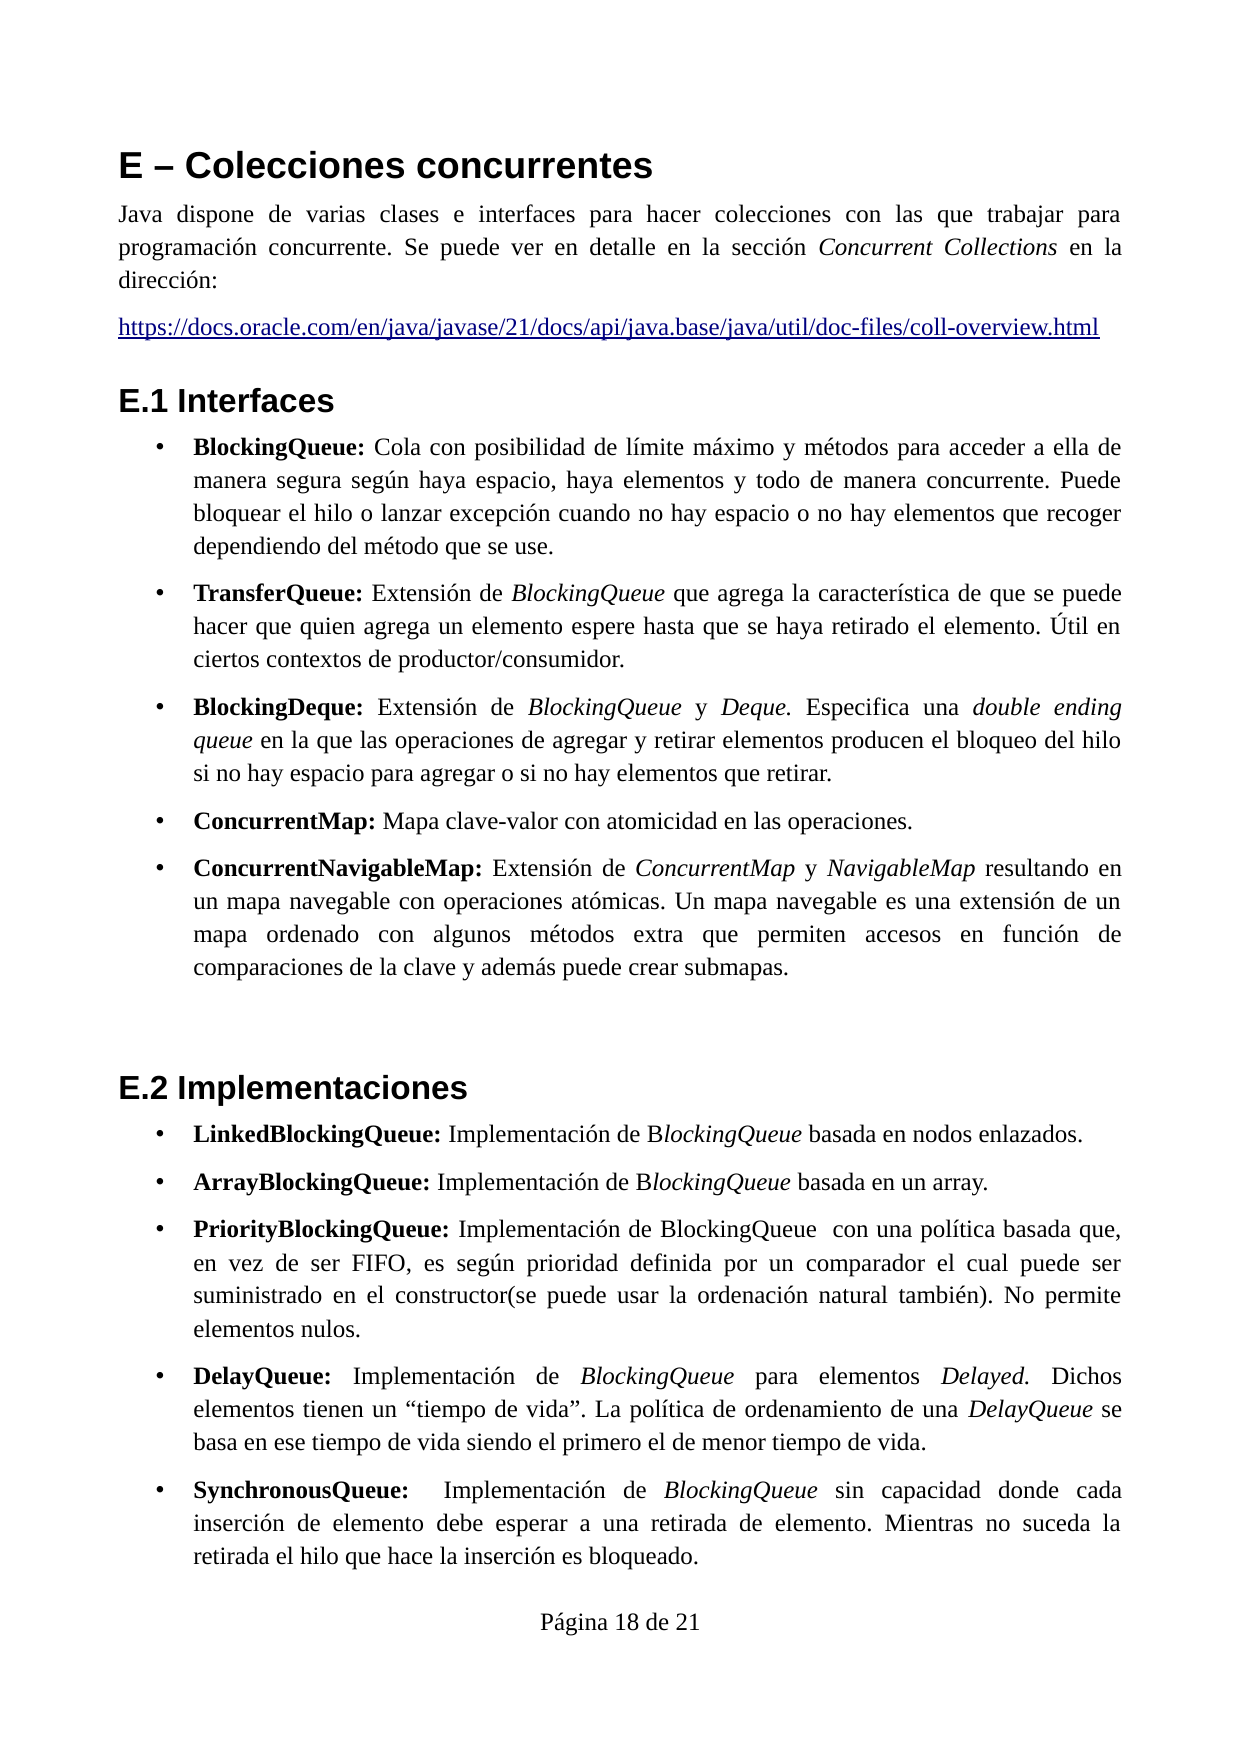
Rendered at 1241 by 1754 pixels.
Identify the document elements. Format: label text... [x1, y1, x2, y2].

list ArrayBlockingQueue: Implementación de BlockingQueue basada en un array. [156, 1167, 1122, 1196]
subtitle E – Colecciones concurrentes [118, 143, 1122, 186]
list TransferQueue: Extensión de BlockingQueue que agrega la característica de que se puede hacer que quien agrega un elemento espere hasta que se haya retirado el elemento. Útil en ciertos contextos de productor/consumidor. [156, 578, 1122, 673]
list BlockingQueue: Cola con posibilidad de límite máximo y métodos para acceder a ella de manera segura según haya espacio, haya elementos y todo de manera concurrente. Puede bloquear el hilo o lanzar excepción cuando no hay espacio o no hay elementos que recoger dependiendo del método que se use. [156, 432, 1122, 559]
list ConcurrentMap: Mapa clave-valor con atomicidad en las operaciones. [156, 806, 1122, 834]
subtitle E.2 Implementaciones [118, 1068, 1122, 1107]
list BlockingDeque: Extensión de BlockingQueue y Deque. Especifica una double ending queue en la que las operaciones de agregar y retirar elementos producen el bloqueo del hilo si no hay espacio para agregar o si no hay elementos que retirar. [156, 692, 1122, 787]
list DelayQueue: Implementación de BlockingQueue para elementos Delayed. Dichos elementos tienen un “tiempo de vida”. La política de ordenamiento de una DelayQueue se basa en ese tiempo de vida siendo el primero el de menor tiempo de vida. [156, 1361, 1122, 1456]
text https://docs.oracle.com/en/java/javase/21/docs/api/java.base/java/util/doc-files/coll-overview.html [118, 312, 1122, 341]
text Java dispone de varias clases e interfaces para hacer colecciones con las que trabajar para programación concurrente. Se puede ver en detalle en la sección Concurrent Collections en la dirección: [118, 199, 1122, 293]
subtitle E.1 Interfaces [118, 381, 1122, 419]
list SynchronousQueue: Implementación de BlockingQueue sin capacidad donde cada inserción de elemento debe esperar a una retirada de elemento. Mientras no suceda la retirada el hilo que hace la inserción es bloqueado. [156, 1475, 1122, 1570]
list LinkedBlockingQueue: Implementación de BlockingQueue basada en nodos enlazados. [156, 1119, 1122, 1148]
list PriorityBlockingQueue: Implementación de BlockingQueue con una política basada que, en vez de ser FIFO, es según prioridad definida por un comparador el cual puede ser suministrado en el constructor(se puede usar la ordenación natural también). No permite elementos nulos. [156, 1214, 1122, 1342]
list ConcurrentNavigableMap: Extensión de ConcurrentMap y NavigableMap resultando en un mapa navegable con operaciones atómicas. Un mapa navegable es una extensión de un mapa ordenado con algunos métodos extra que permiten accesos en función de comparaciones de la clave y además puede crear submapas. [156, 853, 1122, 981]
